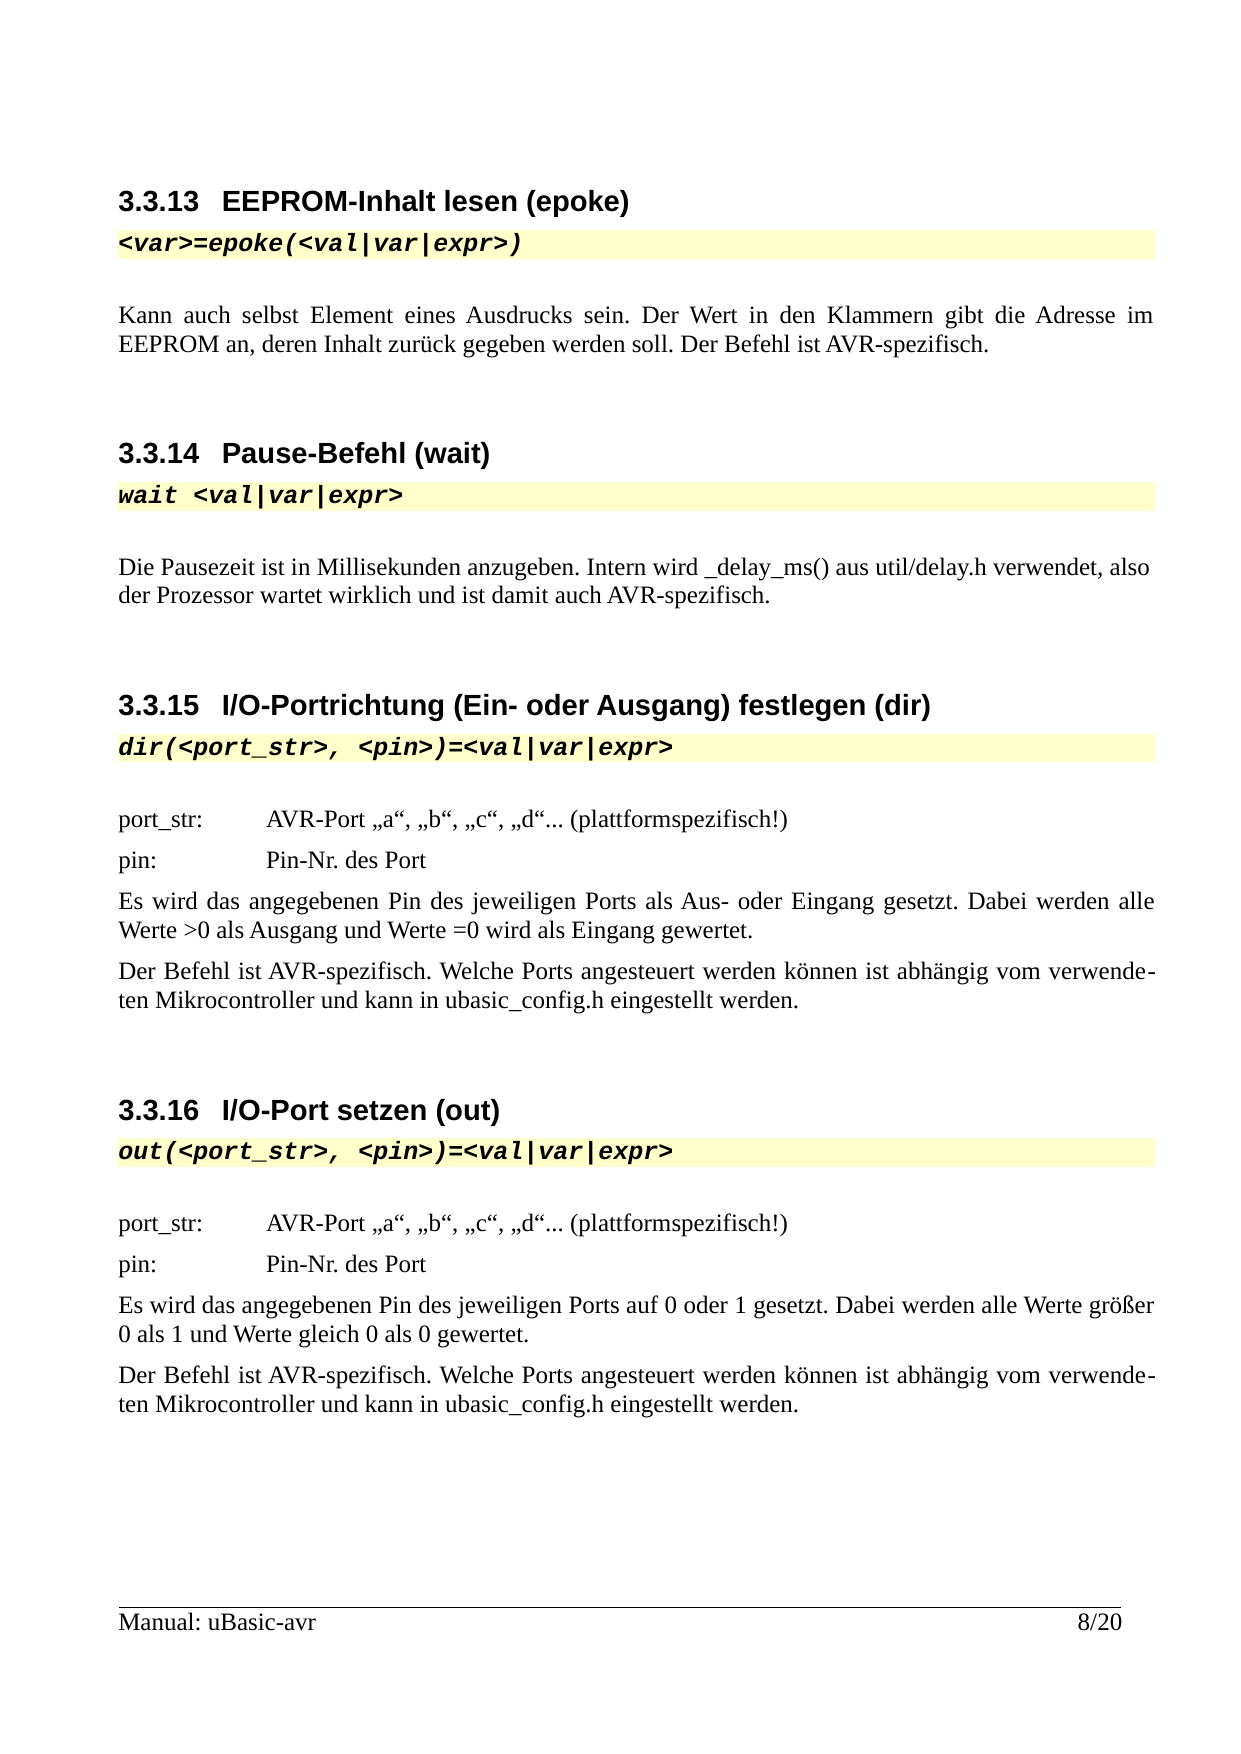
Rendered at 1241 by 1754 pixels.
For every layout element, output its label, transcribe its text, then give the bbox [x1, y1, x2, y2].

subtitle I/O-Port setzen (out) [118, 1092, 1156, 1126]
text pin: Pin-Nr. des Port [118, 845, 1156, 874]
subtitle I/O-Portrichtung (Ein- oder Ausgang) festlegen (dir) [118, 688, 1156, 722]
text port_str: AVR-Port „a“, „b“, „c“, „d“... (plattformspezifisch!) [118, 804, 1156, 832]
text Der Befehl ist AVR-spezifisch. Welche Ports angesteuert werden können ist abhängig vom verwende­ten Mikrocontroller und kann in ubasic_config.h eingestellt werden. [118, 1361, 1156, 1418]
text Kann auch selbst Element eines Ausdrucks sein. Der Wert in den Klammern gibt die Adresse im EEPROM an, deren Inhalt zurück gegeben werden soll. Der Befehl ist AVR-spezifisch. [118, 300, 1156, 357]
text pin: Pin-Nr. des Port [118, 1249, 1156, 1278]
text dir(<port_str>, <pin>)=<val|var|expr> [118, 734, 1156, 762]
text port_str: AVR-Port „a“, „b“, „c“, „d“... (plattformspezifisch!) [118, 1208, 1156, 1237]
text Es wird das angegebenen Pin des jeweiligen Ports als Aus- oder Eingang gesetzt. Dabei werden alle Werte >0 als Ausgang und Werte =0 wird als Eingang gewertet. [118, 886, 1156, 944]
text Die Pausezeit ist in Millisekunden anzugeben. Intern wird _delay_ms() aus util/delay.h verwendet, also der Prozessor wartet wirklich und ist damit auch AVR-spezifisch. [118, 552, 1156, 609]
subtitle Pause-Befehl (wait) [118, 436, 1156, 470]
text Es wird das angegebenen Pin des jeweiligen Ports auf 0 oder 1 gesetzt. Dabei werden alle Werte größer 0 als 1 und Werte gleich 0 als 0 gewertet. [118, 1291, 1156, 1348]
subtitle EEPROM-Inhalt lesen (epoke) [118, 184, 1156, 218]
text Der Befehl ist AVR-spezifisch. Welche Ports angesteuert werden können ist abhängig vom verwende­ten Mikrocontroller und kann in ubasic_config.h eingestellt werden. [118, 956, 1156, 1014]
text <var>=epoke(<val|var|expr>) [118, 230, 1156, 259]
text out(<port_str>, <pin>)=<val|var|expr> [118, 1138, 1156, 1167]
text wait <val|var|expr> [118, 482, 1156, 511]
